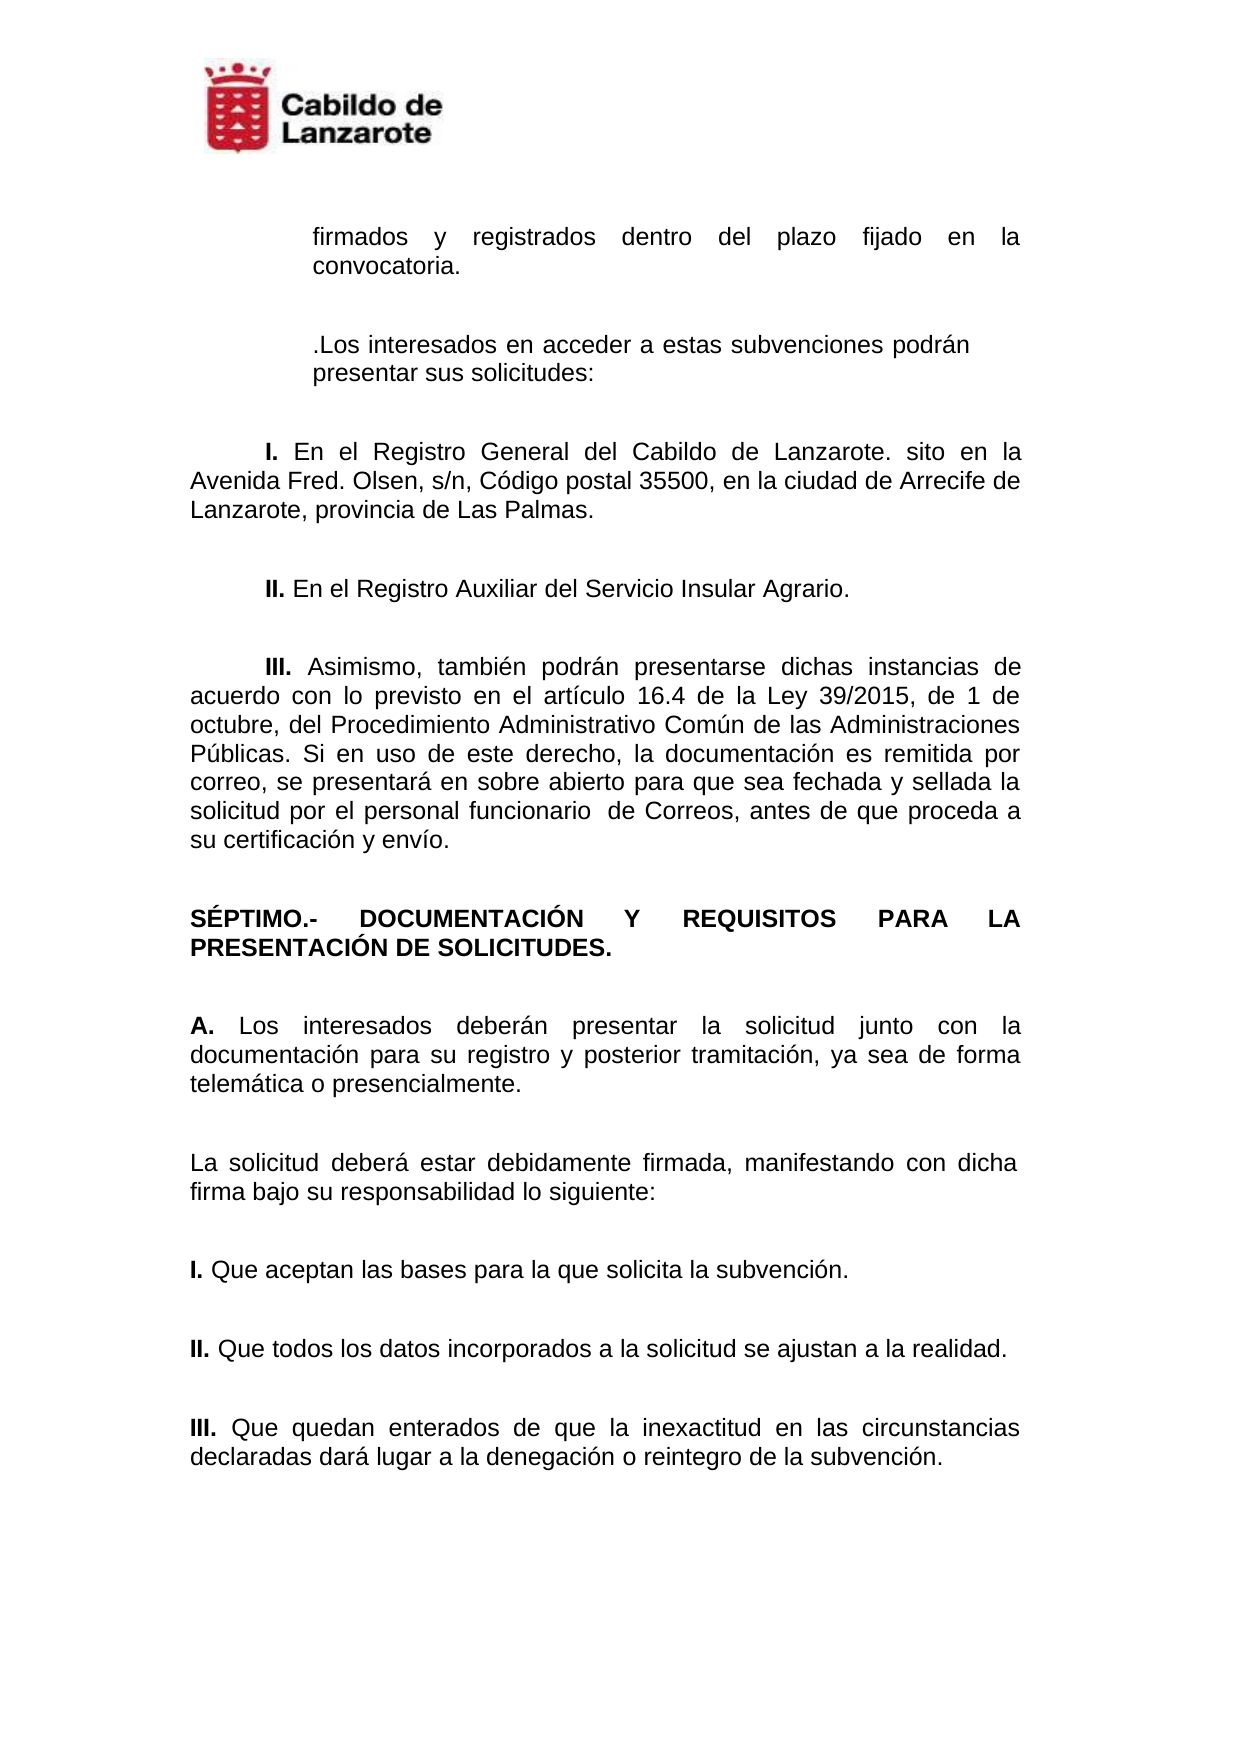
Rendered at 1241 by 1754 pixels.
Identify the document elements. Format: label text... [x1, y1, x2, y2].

text firmados y registrados dentro del plazo fijado en la convocatoria. [312, 222, 1021, 279]
subtitle SÉPTIMO.- DOCUMENTACIÓN Y REQUISITOS PARA LA PRESENTACIÓN DE SOLICITUDES. [190, 904, 1022, 961]
list Que aceptan las bases para la que solicita la subvención. [189, 1255, 1103, 1284]
list Que todos los datos incorporados a la solicitud se ajustan a la realidad. [189, 1334, 1103, 1363]
list Asimismo, también podrán presentarse dichas instancias de acuerdo con lo previsto en el artículo 16.4 de la Ley 39/2015, de 1 de octubre, del Procedimiento Administrativo Común de las Administraciones Públicas. Si en uso de este derecho, la documentación es remitida por correo, se presentará en sobre abierto para que sea fechada y sellada la solicitud por el personal funcionario de Correos, antes de que proceda a su certificación y envío. [190, 652, 1022, 854]
picture [203, 58, 444, 154]
text .Los interesados en acceder a estas subvenciones podrán presentar sus solicitudes: [312, 329, 1022, 387]
list Que quedan enterados de que la inexactitud en las circunstancias declaradas dará lugar a la denegación o reintegro de la subvención. [189, 1413, 1021, 1471]
text La solicitud deberá estar debidamente firmada, manifestando con dicha firma bajo su responsabilidad lo siguiente: [190, 1148, 1022, 1205]
list En el Registro General del Cabildo de Lanzarote. sito en la Avenida Fred. Olsen, s/n, Código postal 35500, en la ciudad de Arrecife de Lanzarote, provincia de Las Palmas. [190, 437, 1022, 523]
list Los interesados deberán presentar la solicitud junto con la documentación para su registro y posterior tramitación, ya sea de forma telemática o presencialmente. [190, 1011, 1022, 1098]
list En el Registro Auxiliar del Servicio Insular Agrario. [265, 573, 1103, 602]
